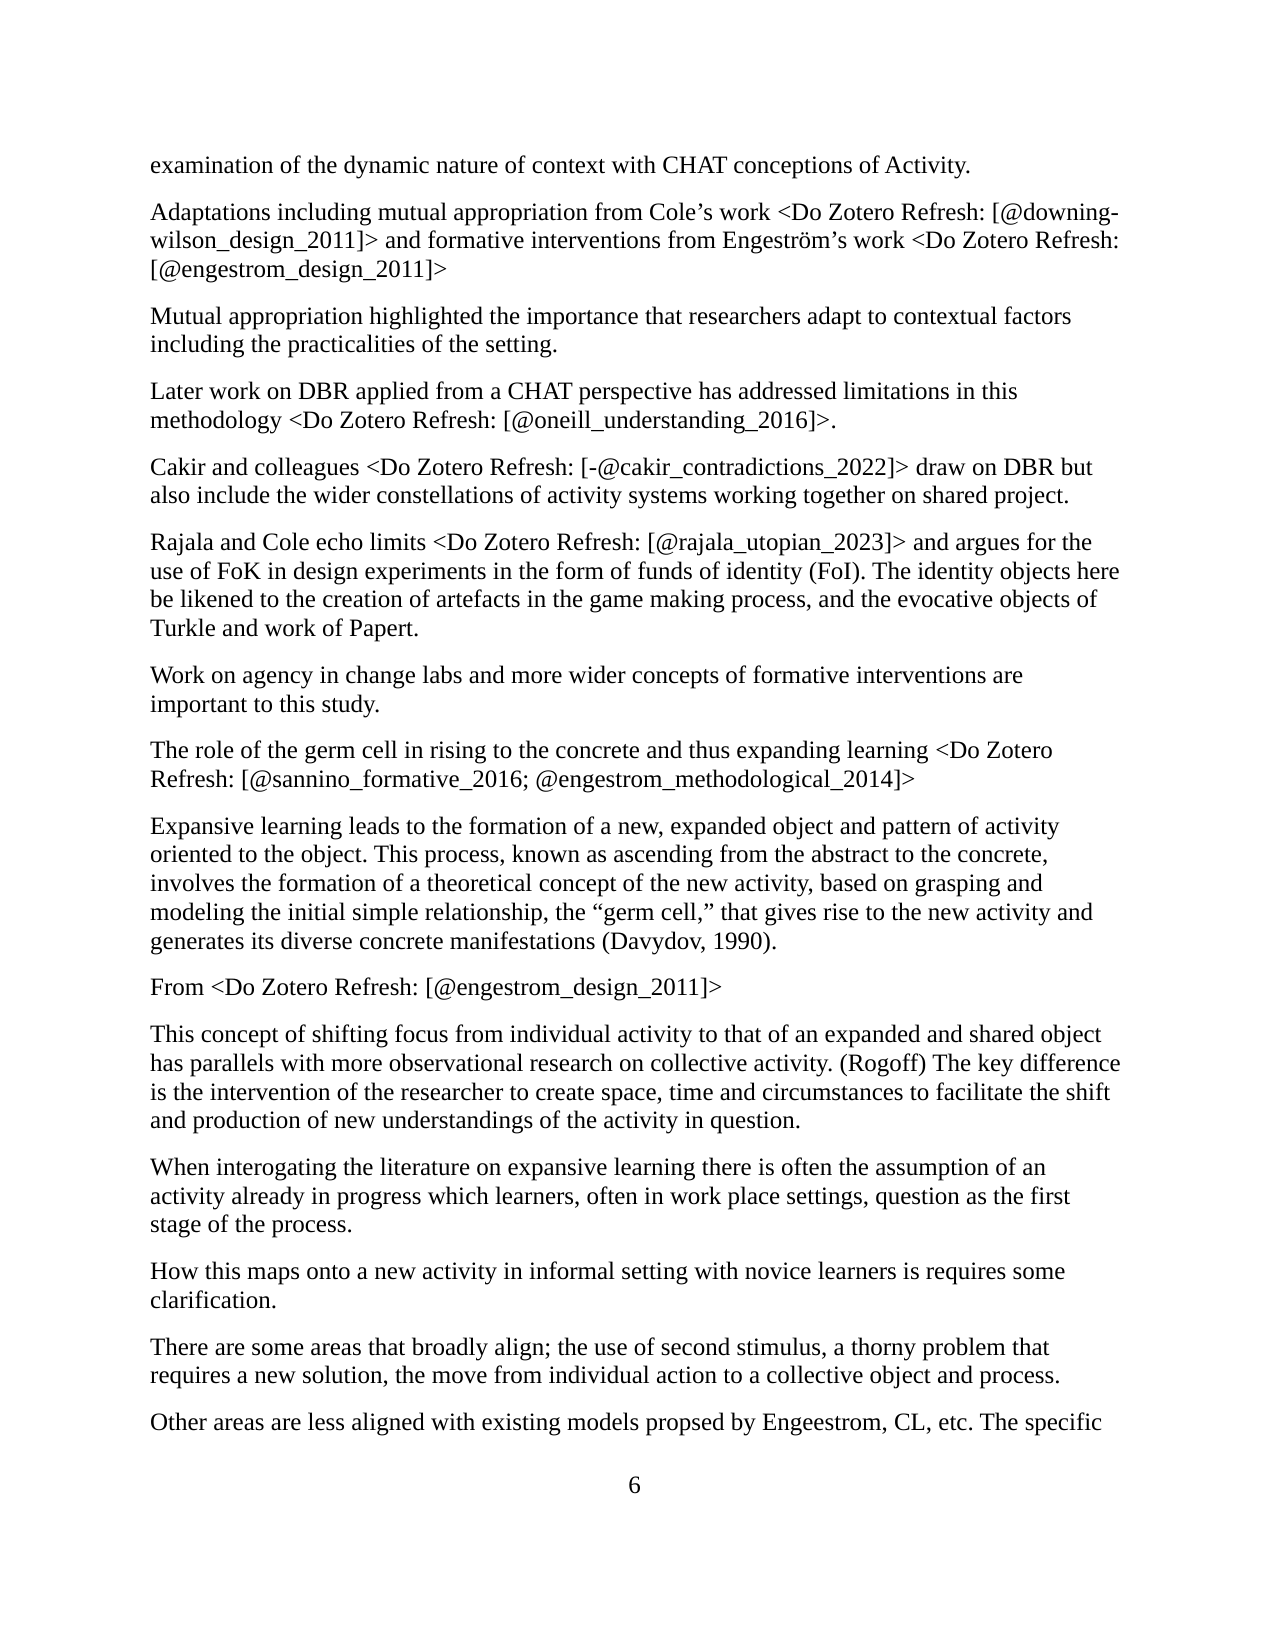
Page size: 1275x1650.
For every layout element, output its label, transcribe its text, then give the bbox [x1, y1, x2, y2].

text Later work on DBR applied from a CHAT perspective has addressed limitations in this methodology <Do Zotero Refresh: [@oneill_understanding_2016]>. [150, 376, 1125, 434]
text Mutual appropriation highlighted the importance that researchers adapt to contextual factors including the practicalities of the setting. [150, 301, 1125, 358]
text When interogating the literature on expansive learning there is often the assumption of an activity already in progress which learners, often in work place settings, question as the first stage of the process. [150, 1152, 1125, 1238]
text From <Do Zotero Refresh: [@engestrom_design_2011]> [150, 972, 1125, 1001]
text The role of the germ cell in rising to the concrete and thus expanding learning <Do Zotero Refresh: [@sannino_formative_2016; @engestrom_methodological_2014]> [150, 735, 1125, 793]
text Expansive learning leads to the formation of a new, expanded object and pattern of activity oriented to the object. This process, known as ascending from the abstract to the concrete, involves the formation of a theoretical concept of the new activity, based on grasping and modeling the initial simple relationship, the “germ cell,” that gives rise to the new activity and generates its diverse concrete manifestations (Davydov, 1990). [150, 811, 1125, 954]
text Rajala and Cole echo limits <Do Zotero Refresh: [@rajala_utopian_2023]> and argues for the use of FoK in design experiments in the form of funds of identity (FoI). The identity objects here be likened to the creation of artefacts in the game making process, and the evocative objects of Turkle and work of Papert. [150, 527, 1125, 642]
text Other areas are less aligned with existing models propsed by Engeestrom, CL, etc. The specific [150, 1407, 1125, 1436]
text Adaptations including mutual appropriation from Cole’s work <Do Zotero Refresh: [@downing-wilson_design_2011]> and formative interventions from Engeström’s work <Do Zotero Refresh: [@engestrom_design_2011]> [150, 197, 1125, 283]
text There are some areas that broadly align; the use of second stimulus, a thorny problem that requires a new solution, the move from individual action to a collective object and process. [150, 1332, 1125, 1389]
text This concept of shifting focus from individual activity to that of an expanded and shared object has parallels with more observational research on collective activity. (Rogoff) The key difference is the intervention of the researcher to create space, time and circumstances to facilitate the shift and production of new understandings of the activity in question. [150, 1019, 1125, 1134]
text Work on agency in change labs and more wider concepts of formative interventions are important to this study. [150, 660, 1125, 717]
text How this maps onto a new activity in informal setting with novice learners is requires some clarification. [150, 1256, 1125, 1314]
text examination of the dynamic nature of context with CHAT conceptions of Activity. [150, 150, 1125, 179]
text Cakir and colleagues <Do Zotero Refresh: [-@cakir_contradictions_2022]> draw on DBR but also include the wider constellations of activity systems working together on shared project. [150, 452, 1125, 509]
